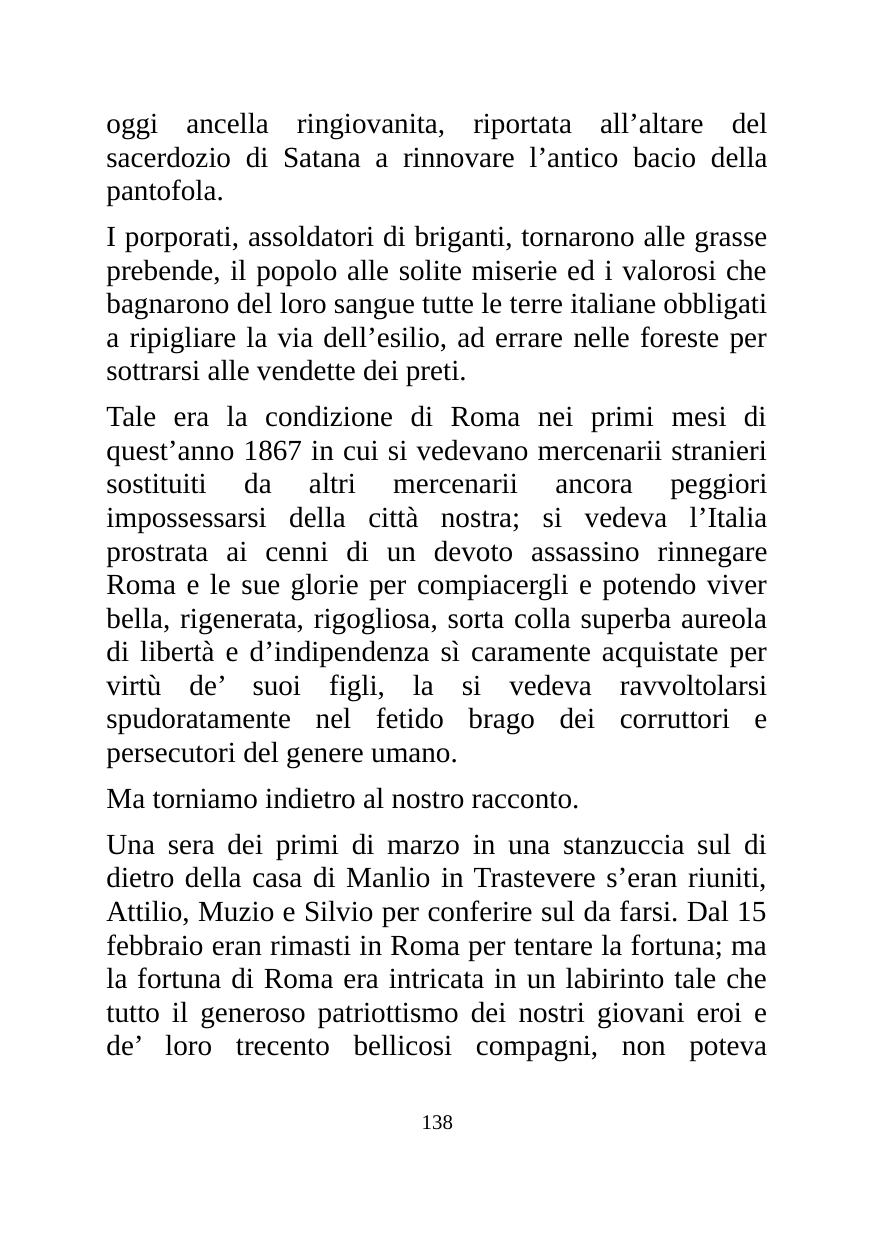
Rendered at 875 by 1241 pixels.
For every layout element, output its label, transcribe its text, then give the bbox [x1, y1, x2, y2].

text Tale era la condizione di Roma nei primi mesi di quest’anno 1867 in cui si vedevano mercenarii stranieri sostituiti da altri mercenarii ancora peggiori impossessarsi della città nostra; si vedeva l’Italia prostrata ai cenni di un devoto assassino rinnegare Roma e le sue glorie per compiacergli e potendo viver bella, rigenerata, rigogliosa, sorta colla superba aureola di libertà e d’indipendenza sì caramente acquistate per virtù de’ suoi figli, la si vedeva ravvoltolarsi spudoratamente nel fetido brago dei corruttori e persecutori del genere umano. [106, 399, 768, 768]
text Una sera dei primi di marzo in una stanzuccia sul di dietro della casa di Manlio in Trastevere s’eran riuniti, Attilio, Muzio e Silvio per conferire sul da farsi. Dal 15 febbraio eran rimasti in Roma per tentare la fortuna; ma la fortuna di Roma era intricata in un labirinto tale che tutto il generoso patriottismo dei nostri giovani eroi e de’ loro trecento bellicosi compagni, non poteva [106, 827, 768, 1062]
text Ma torniamo indietro al nostro racconto. [106, 781, 768, 814]
text I porporati, assoldatori di briganti, tornarono alle grasse prebende, il popolo alle solite miserie ed i valorosi che bagnarono del loro sangue tutte le terre italiane obbligati a ripigliare la via dell’esilio, ad errare nelle foreste per sottrarsi alle vendette dei preti. [106, 219, 768, 387]
text oggi ancella ringiovanita, riportata all’altare del sacerdozio di Satana a rinnovare l’antico bacio della pantofola. [106, 106, 768, 207]
